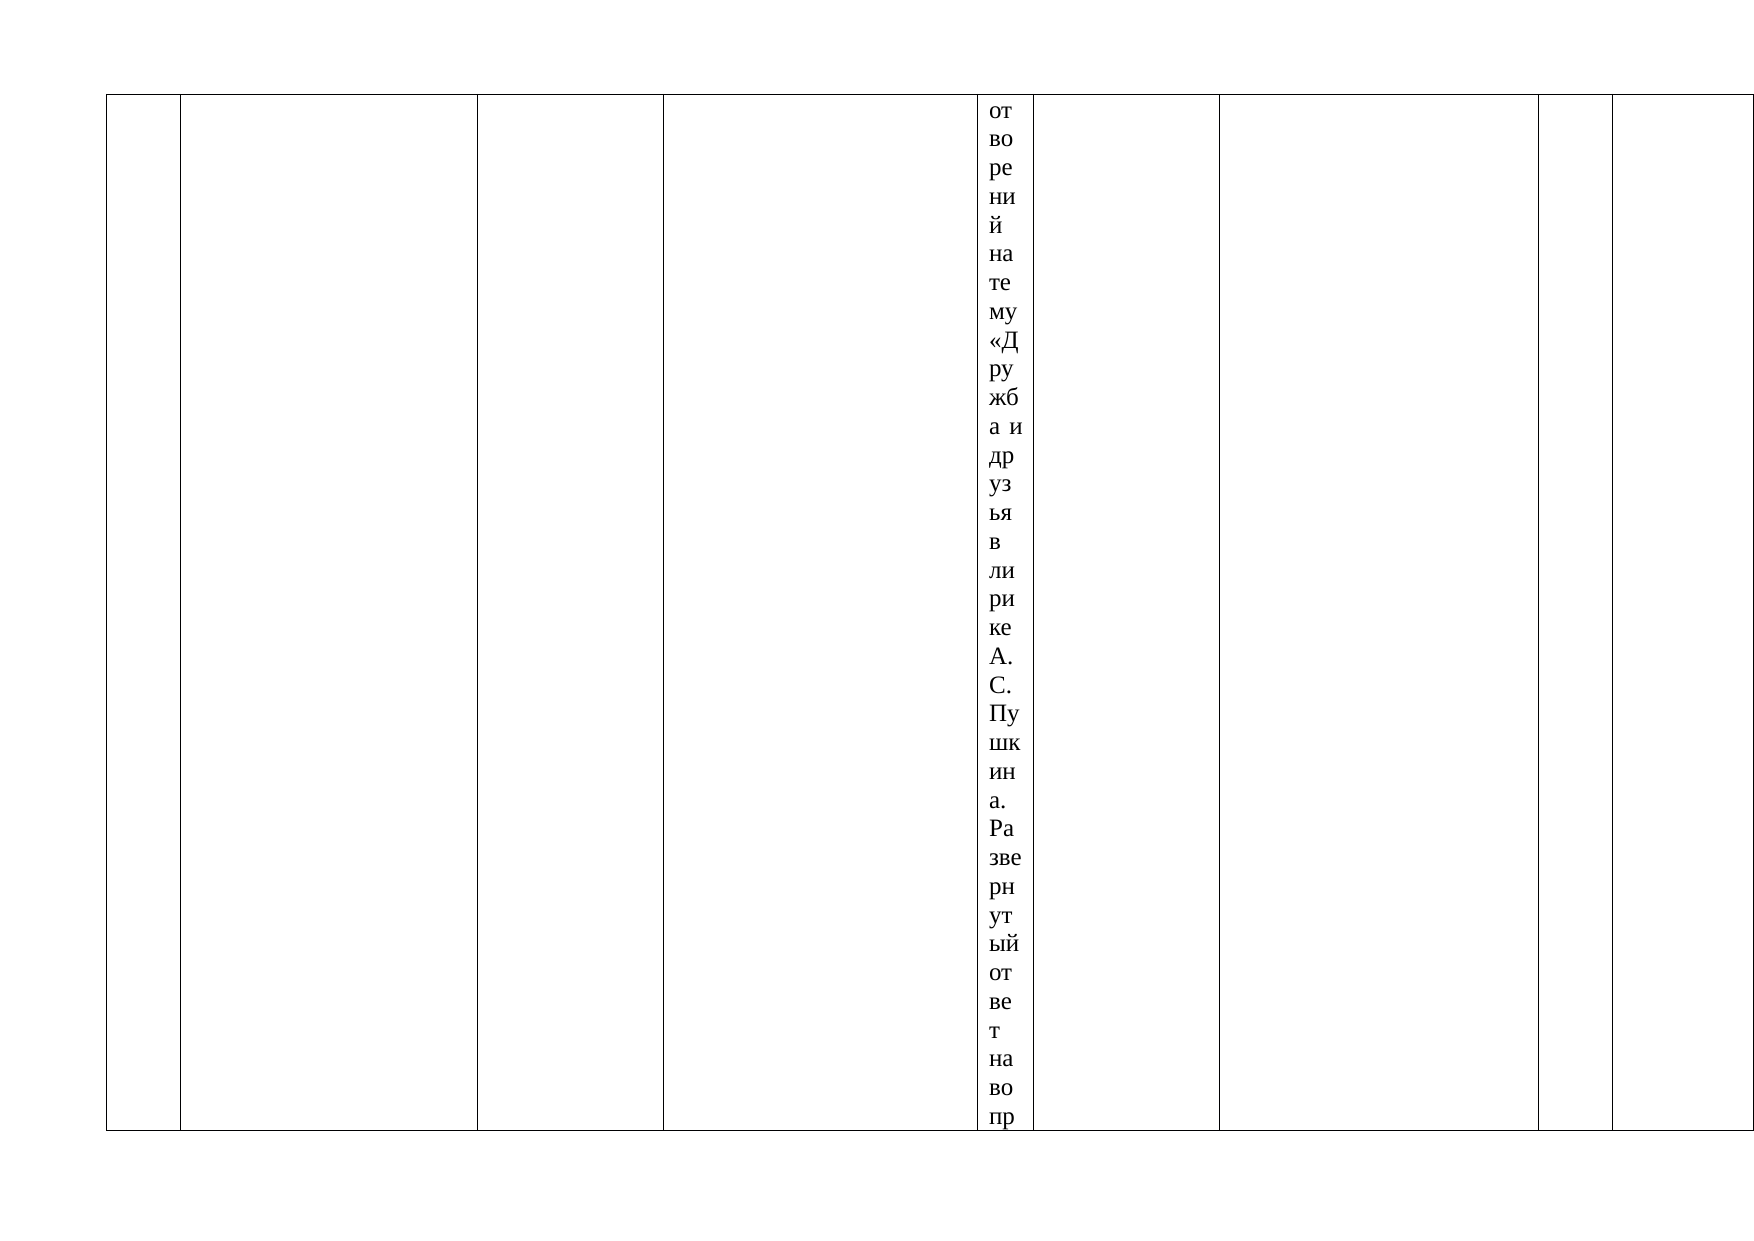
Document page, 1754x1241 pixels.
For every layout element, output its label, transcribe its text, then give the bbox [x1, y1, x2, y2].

table_cell [1539, 95, 1612, 1130]
table_cell [1220, 95, 1538, 1130]
table_cell [664, 95, 977, 1130]
table_cell [1613, 95, 1753, 1130]
table_cell [107, 95, 180, 1130]
table_cell отворений на тему «Дружба и друзья в лирике А.С.Пушкина. Развернутый ответ на вопр [978, 95, 1033, 1130]
table_cell [478, 95, 663, 1130]
table_cell [181, 95, 477, 1130]
table_cell [1034, 95, 1219, 1130]
